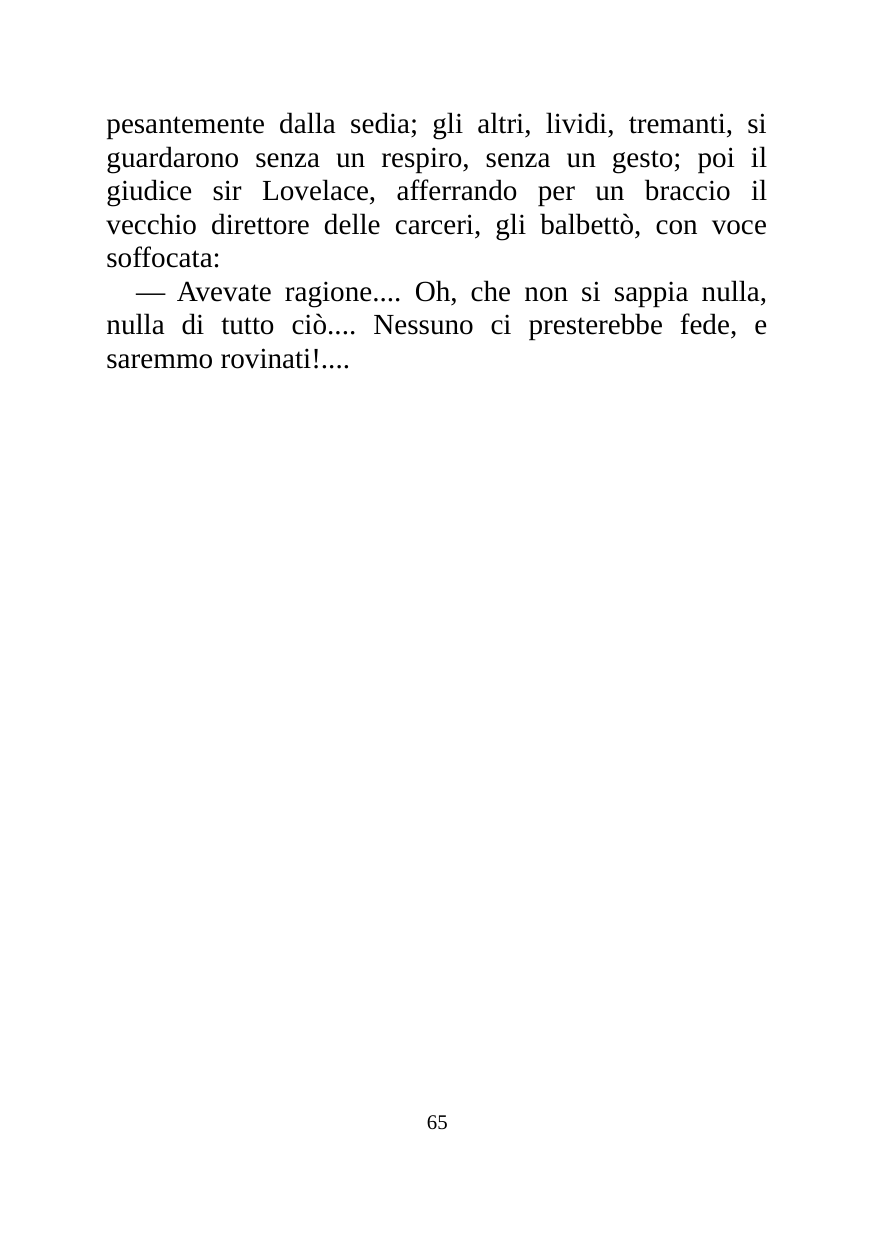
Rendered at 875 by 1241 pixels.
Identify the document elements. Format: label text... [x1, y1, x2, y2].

text pesantemente dalla sedia; gli altri, lividi, tremanti, si guardarono senza un respiro, senza un gesto; poi il giudice sir Lovelace, afferrando per un braccio il vecchio direttore delle carceri, gli balbettò, con voce soffocata: [106, 106, 768, 274]
text — Avevate ragione.... Oh, che non si sappia nulla, nulla di tutto ciò.... Nessuno ci presterebbe fede, e saremmo rovinati!.... [106, 274, 768, 374]
